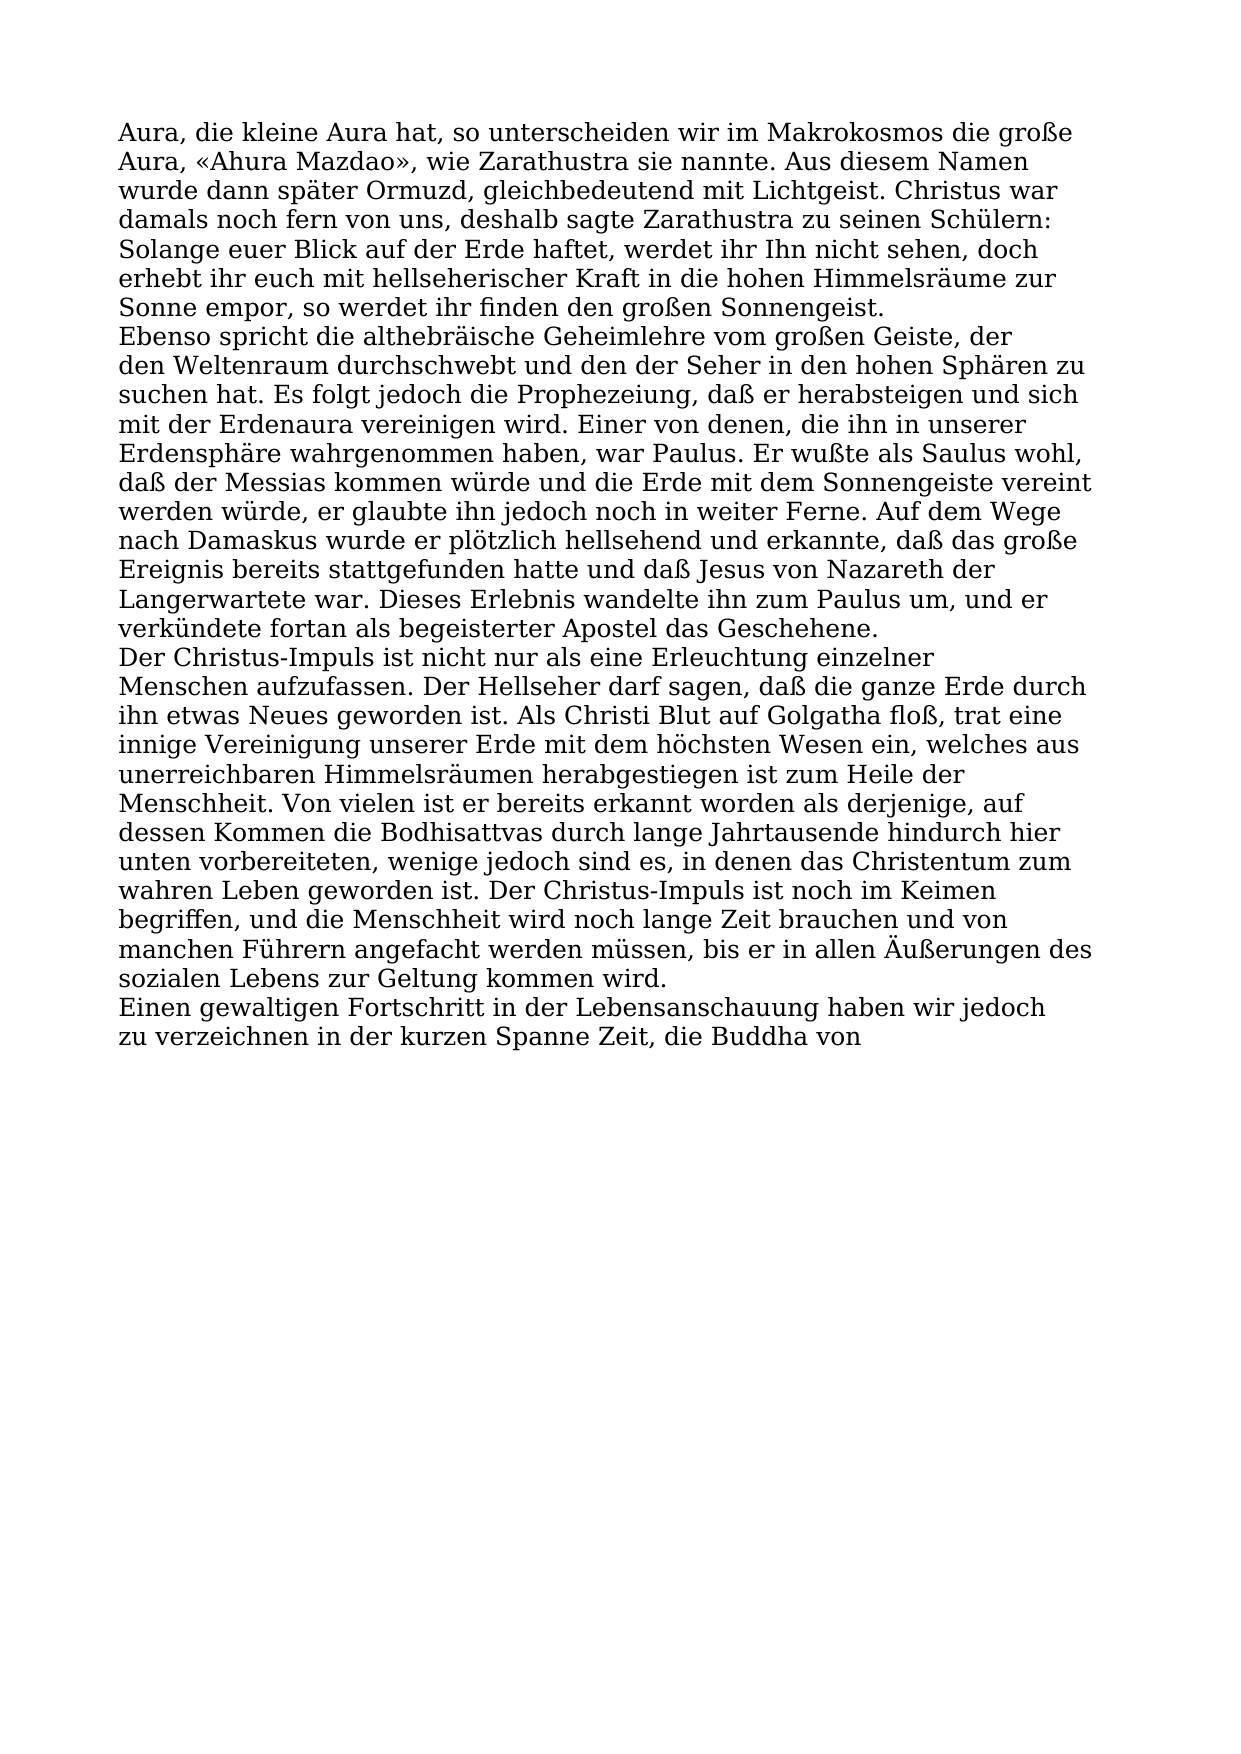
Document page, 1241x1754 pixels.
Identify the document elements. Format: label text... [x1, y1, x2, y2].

text manchen Führern angefacht werden müssen, bis er in allen Äußerungen des [118, 935, 1122, 964]
text Menschen aufzufassen. Der Hellseher darf sagen, daß die ganze Erde durch [118, 672, 1122, 701]
text Erdensphäre wahrgenommen haben, war Paulus. Er wußte als Saulus wohl, [118, 439, 1122, 468]
text Aura, die kleine Aura hat, so unterscheiden wir im Makrokosmos die große [118, 118, 1122, 147]
text innige Vereinigung unserer Erde mit dem höchsten Wesen ein, welches aus [118, 731, 1122, 760]
text Der Christus-Impuls ist nicht nur als eine Erleuchtung einzelner [118, 643, 1122, 672]
text unerreichbaren Himmelsräumen herabgestiegen ist zum Heile der [118, 760, 1122, 789]
text Ebenso spricht die althebräische Geheimlehre vom großen Geiste, der [118, 322, 1122, 351]
text sozialen Lebens zur Geltung kommen wird. [118, 964, 1122, 993]
text werden würde, er glaubte ihn jedoch noch in weiter Ferne. Auf dem Wege [118, 497, 1122, 526]
text daß der Messias kommen würde und die Erde mit dem Sonnengeiste vereint [118, 468, 1122, 497]
text wahren Leben geworden ist. Der Christus-Impuls ist noch im Keimen [118, 876, 1122, 906]
text Menschheit. Von vielen ist er bereits erkannt worden als derjenige, auf [118, 789, 1122, 818]
text damals noch fern von uns, deshalb sagte Zarathustra zu seinen Schülern: [118, 206, 1122, 235]
text Sonne empor, so werdet ihr finden den großen Sonnengeist. [118, 293, 1122, 322]
text dessen Kommen die Bodhisattvas durch lange Jahrtausende hindurch hier [118, 818, 1122, 847]
text ihn etwas Neues geworden ist. Als Christi Blut auf Golgatha floß, trat eine [118, 701, 1122, 731]
text verkündete fortan als begeisterter Apostel das Geschehene. [118, 614, 1122, 643]
text wurde dann später Ormuzd, gleichbedeutend mit Lichtgeist. Christus war [118, 176, 1122, 206]
text den Weltenraum durchschwebt und den der Seher in den hohen Sphären zu [118, 351, 1122, 381]
text erhebt ihr euch mit hellseherischer Kraft in die hohen Himmelsräume zur [118, 264, 1122, 293]
text unten vorbereiteten, wenige jedoch sind es, in denen das Christentum zum [118, 847, 1122, 876]
text Langerwartete war. Dieses Erlebnis wandelte ihn zum Paulus um, und er [118, 585, 1122, 614]
text begriffen, und die Menschheit wird noch lange Zeit brauchen und von [118, 906, 1122, 935]
text Einen gewaltigen Fortschritt in der Lebensanschauung haben wir jedoch [118, 993, 1122, 1022]
text zu verzeichnen in der kurzen Spanne Zeit, die Buddha von [118, 1022, 1122, 1051]
text nach Damaskus wurde er plötzlich hellsehend und erkannte, daß das große [118, 526, 1122, 556]
text suchen hat. Es folgt jedoch die Prophezeiung, daß er herabsteigen und sich [118, 381, 1122, 410]
text Solange euer Blick auf der Erde haftet, werdet ihr Ihn nicht sehen, doch [118, 235, 1122, 264]
text mit der Erdenaura vereinigen wird. Einer von denen, die ihn in unserer [118, 410, 1122, 439]
text Aura, «Ahura Mazdao», wie Zarathustra sie nannte. Aus diesem Namen [118, 147, 1122, 176]
text Ereignis bereits stattgefunden hatte und daß Jesus von Nazareth der [118, 556, 1122, 585]
